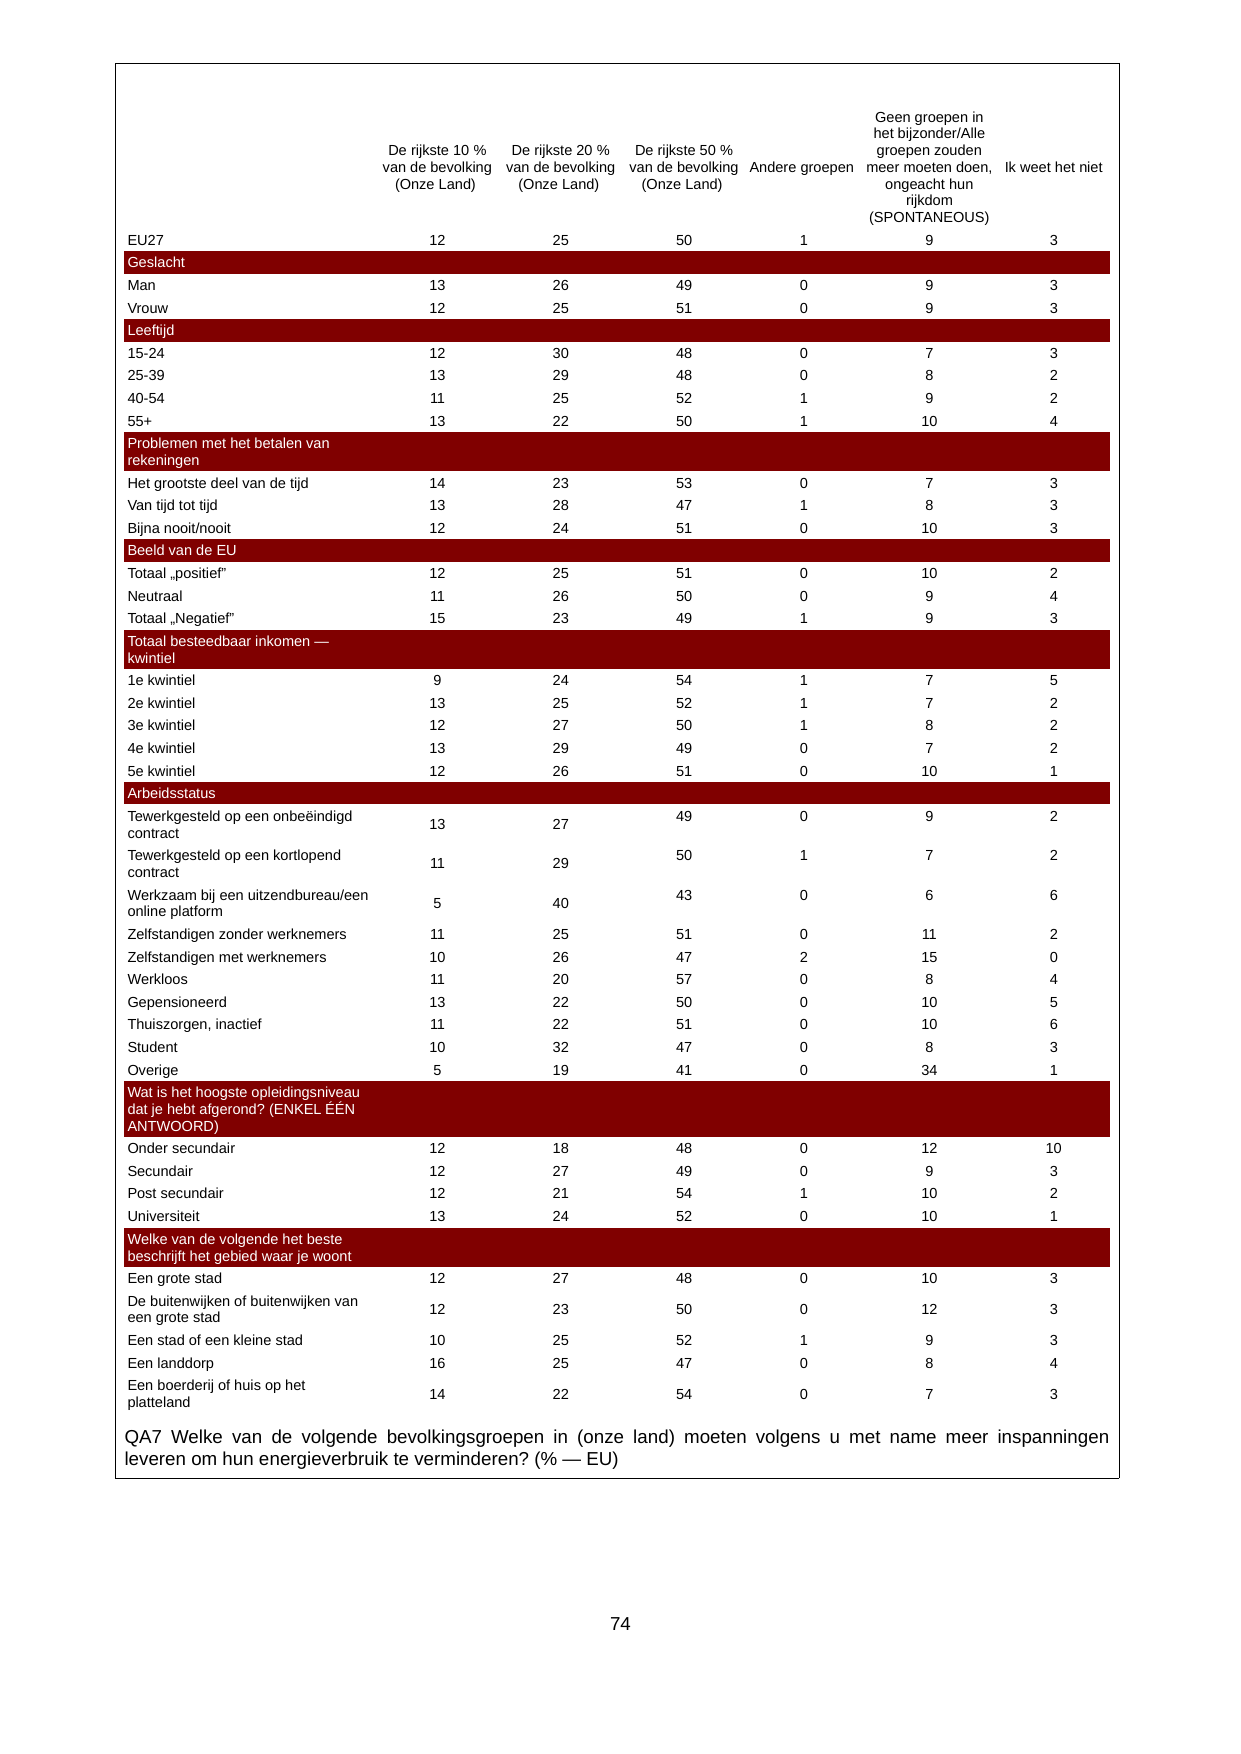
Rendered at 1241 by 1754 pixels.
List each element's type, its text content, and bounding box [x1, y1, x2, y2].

table_cell 0 [746, 274, 862, 296]
table_cell 0 [746, 1013, 862, 1036]
table_cell 26 [499, 759, 622, 782]
table_cell 43 [622, 883, 746, 923]
table_header De rijkste 20 % van de bevolking (Onze Land) [499, 105, 622, 228]
table_cell 1 [746, 669, 862, 692]
table_cell 2 [997, 714, 1110, 737]
table_cell 34 [862, 1058, 997, 1081]
table_cell 2e kwintiel [124, 692, 376, 714]
table_header Ik weet het niet [997, 105, 1110, 228]
table_cell 3 [997, 517, 1110, 539]
table_cell 6 [997, 883, 1110, 923]
table_cell Vrouw [124, 296, 376, 319]
table_cell 9 [862, 1160, 997, 1182]
table_cell 49 [622, 607, 746, 629]
table_header De rijkste 50 % van de bevolking (Onze Land) [622, 105, 746, 228]
table_cell 1 [746, 692, 862, 714]
table_cell 8 [862, 1036, 997, 1058]
table_cell [376, 539, 499, 562]
table_cell 50 [622, 844, 746, 883]
table_cell 3 [997, 229, 1110, 251]
table_cell 2 [997, 923, 1110, 945]
table_cell 7 [862, 342, 997, 364]
table_cell 2 [746, 945, 862, 968]
table_cell 8 [862, 968, 997, 991]
table_cell 7 [862, 844, 997, 883]
table_cell 9 [862, 387, 997, 409]
table_cell 13 [376, 364, 499, 387]
table_cell 12 [376, 1182, 499, 1205]
table_cell 0 [746, 1160, 862, 1182]
table_cell 3 [997, 471, 1110, 494]
table_cell [499, 630, 622, 669]
table_cell 49 [622, 1160, 746, 1182]
table_cell 10 [862, 991, 997, 1013]
table_cell 50 [622, 1290, 746, 1329]
table_cell 0 [746, 1290, 862, 1329]
table_cell 14 [376, 1374, 499, 1413]
table_cell 51 [622, 759, 746, 782]
table_cell 3 [997, 607, 1110, 629]
table_cell [499, 782, 622, 804]
table_cell 27 [499, 1267, 622, 1289]
table_cell 48 [622, 364, 746, 387]
table_cell 51 [622, 517, 746, 539]
table_cell 15 [862, 945, 997, 968]
table_cell 7 [862, 692, 997, 714]
table_cell 2 [997, 805, 1110, 844]
table_cell 49 [622, 805, 746, 844]
table_cell Universiteit [124, 1205, 376, 1227]
table_cell 0 [746, 883, 862, 923]
table_cell Secundair [124, 1160, 376, 1182]
table_cell 26 [499, 584, 622, 607]
table_cell 12 [376, 1290, 499, 1329]
table_cell 1 [746, 607, 862, 629]
table_cell 3 [997, 342, 1110, 364]
table_cell [997, 1228, 1110, 1267]
table_cell EU27 [124, 229, 376, 251]
table_cell 11 [376, 1013, 499, 1036]
table_cell 7 [862, 737, 997, 759]
table_cell 57 [622, 968, 746, 991]
table_cell 25 [499, 1351, 622, 1374]
table_cell 49 [622, 737, 746, 759]
table_cell 11 [376, 923, 499, 945]
table_cell 23 [499, 1290, 622, 1329]
table_cell 1 [997, 1205, 1110, 1227]
table_cell 4e kwintiel [124, 737, 376, 759]
table_cell 1 [746, 494, 862, 517]
table_cell [997, 630, 1110, 669]
table_cell 22 [499, 991, 622, 1013]
table_cell 15-24 [124, 342, 376, 364]
table_cell 7 [862, 1374, 997, 1413]
table_cell 18 [499, 1137, 622, 1160]
table_cell 1e kwintiel [124, 669, 376, 692]
table_cell 14 [376, 471, 499, 494]
table_header De rijkste 10 % van de bevolking (Onze Land) [376, 105, 499, 228]
table_cell 51 [622, 296, 746, 319]
table_cell 25 [499, 1329, 622, 1351]
table_cell 0 [746, 923, 862, 945]
table_cell [376, 251, 499, 274]
table_cell 10 [862, 517, 997, 539]
table_cell 10 [862, 562, 997, 584]
table_cell 9 [862, 1329, 997, 1351]
table_cell 12 [376, 1137, 499, 1160]
table_cell 48 [622, 1267, 746, 1289]
table_cell [746, 630, 862, 669]
table_cell 19 [499, 1058, 622, 1081]
table_cell 54 [622, 1182, 746, 1205]
table_cell 25 [499, 923, 622, 945]
table_cell [499, 1228, 622, 1267]
table_cell 25 [499, 229, 622, 251]
table_cell 29 [499, 364, 622, 387]
table_cell 0 [746, 1058, 862, 1081]
table_cell 11 [376, 968, 499, 991]
table_cell 6 [862, 883, 997, 923]
table_cell Arbeidsstatus [124, 782, 376, 804]
table_cell 32 [499, 1036, 622, 1058]
table_cell 10 [862, 1267, 997, 1289]
table_cell 0 [746, 296, 862, 319]
table_cell 54 [622, 669, 746, 692]
table_cell 2 [997, 364, 1110, 387]
table_cell 41 [622, 1058, 746, 1081]
table_cell [862, 1081, 997, 1137]
table_cell 3e kwintiel [124, 714, 376, 737]
table_cell [746, 319, 862, 342]
table_cell 12 [376, 759, 499, 782]
table_cell 9 [862, 805, 997, 844]
table_cell 29 [499, 844, 622, 883]
table_cell 0 [746, 1374, 862, 1413]
table_cell 10 [862, 409, 997, 432]
table_cell [622, 782, 746, 804]
table_cell 0 [746, 759, 862, 782]
table_cell 13 [376, 991, 499, 1013]
table_cell [622, 251, 746, 274]
table_cell 3 [997, 1160, 1110, 1182]
table_cell 3 [997, 1267, 1110, 1289]
table_cell Overige [124, 1058, 376, 1081]
table_cell Totaal besteedbaar inkomen — kwintiel [124, 630, 376, 669]
table_cell 2 [997, 387, 1110, 409]
table_cell Bijna nooit/nooit [124, 517, 376, 539]
table_cell 10 [862, 1182, 997, 1205]
table_cell Totaal „positief” [124, 562, 376, 584]
table_cell 26 [499, 945, 622, 968]
table_cell 50 [622, 991, 746, 1013]
table_cell 0 [746, 991, 862, 1013]
table_cell 24 [499, 1205, 622, 1227]
table_cell 0 [746, 364, 862, 387]
table_cell 0 [746, 737, 862, 759]
table_cell 1 [746, 409, 862, 432]
table_cell 8 [862, 714, 997, 737]
table_cell 9 [376, 669, 499, 692]
table_cell 47 [622, 1351, 746, 1374]
table_cell 1 [746, 1329, 862, 1351]
table_cell 0 [746, 1137, 862, 1160]
table_cell 16 [376, 1351, 499, 1374]
table_cell [862, 782, 997, 804]
table_cell 12 [376, 1267, 499, 1289]
table_cell 22 [499, 1013, 622, 1036]
table_cell [746, 432, 862, 471]
table_cell 0 [746, 805, 862, 844]
table_cell 50 [622, 584, 746, 607]
table_cell [499, 319, 622, 342]
table_cell 0 [746, 1036, 862, 1058]
table_cell [997, 1081, 1110, 1137]
table_cell [622, 319, 746, 342]
table_cell 4 [997, 584, 1110, 607]
table_cell 13 [376, 494, 499, 517]
table_cell 12 [862, 1137, 997, 1160]
table_cell 13 [376, 805, 499, 844]
table_cell 22 [499, 1374, 622, 1413]
table_cell 12 [376, 296, 499, 319]
table_cell 50 [622, 229, 746, 251]
table_cell 10 [862, 1205, 997, 1227]
table_cell [862, 539, 997, 562]
table_cell 6 [997, 1013, 1110, 1036]
table_cell [997, 319, 1110, 342]
table_cell [862, 319, 997, 342]
table_cell 12 [376, 342, 499, 364]
table_cell 10 [376, 1036, 499, 1058]
table_cell 0 [746, 1351, 862, 1374]
table_cell 13 [376, 692, 499, 714]
table_cell 24 [499, 517, 622, 539]
table_cell 1 [746, 844, 862, 883]
table_cell 2 [997, 692, 1110, 714]
table_cell Tewerkgesteld op een onbeëindigd contract [124, 805, 376, 844]
table_cell 50 [622, 714, 746, 737]
table_cell 11 [376, 844, 499, 883]
table_cell [499, 539, 622, 562]
table_cell [746, 1228, 862, 1267]
table_cell 20 [499, 968, 622, 991]
table_cell 25 [499, 562, 622, 584]
table_cell [376, 630, 499, 669]
table_cell 27 [499, 714, 622, 737]
table_cell 52 [622, 1329, 746, 1351]
table_cell Werkzaam bij een uitzendbureau/een online platform [124, 883, 376, 923]
table_cell 1 [746, 229, 862, 251]
table_cell [499, 432, 622, 471]
table_cell [622, 630, 746, 669]
table_cell 9 [862, 584, 997, 607]
table_cell 5e kwintiel [124, 759, 376, 782]
table_cell Beeld van de EU [124, 539, 376, 562]
table_cell 12 [376, 714, 499, 737]
table_cell 25-39 [124, 364, 376, 387]
table_cell [376, 432, 499, 471]
table_cell Problemen met het betalen van rekeningen [124, 432, 376, 471]
table_cell 13 [376, 409, 499, 432]
table_cell 53 [622, 471, 746, 494]
table_cell [376, 1081, 499, 1137]
table_cell 3 [997, 296, 1110, 319]
table_cell 5 [376, 1058, 499, 1081]
table_cell 4 [997, 1351, 1110, 1374]
table_cell 9 [862, 607, 997, 629]
table_cell 15 [376, 607, 499, 629]
table_cell Thuiszorgen, inactief [124, 1013, 376, 1036]
table_cell [997, 539, 1110, 562]
table_cell 11 [862, 923, 997, 945]
table_cell Neutraal [124, 584, 376, 607]
table_cell 10 [862, 1013, 997, 1036]
table_cell Zelfstandigen met werknemers [124, 945, 376, 968]
table_cell 12 [862, 1290, 997, 1329]
table_cell 3 [997, 1329, 1110, 1351]
table_cell 21 [499, 1182, 622, 1205]
table_cell 13 [376, 737, 499, 759]
table_cell 12 [376, 562, 499, 584]
table_cell Totaal „Negatief” [124, 607, 376, 629]
table_cell 10 [997, 1137, 1110, 1160]
table_cell 2 [997, 737, 1110, 759]
table_cell 12 [376, 517, 499, 539]
table_cell 13 [376, 1205, 499, 1227]
table_cell 3 [997, 1290, 1110, 1329]
table_cell 24 [499, 669, 622, 692]
table_cell [499, 1081, 622, 1137]
table_cell 3 [997, 274, 1110, 296]
table_cell Het grootste deel van de tijd [124, 471, 376, 494]
table_header Andere groepen [746, 105, 862, 228]
table_cell 26 [499, 274, 622, 296]
table_cell 7 [862, 669, 997, 692]
table_cell 0 [997, 945, 1110, 968]
table_cell 23 [499, 471, 622, 494]
table_cell 47 [622, 494, 746, 517]
table_cell 0 [746, 471, 862, 494]
table_cell 25 [499, 387, 622, 409]
table_header [124, 105, 376, 228]
table_cell 10 [862, 759, 997, 782]
table_cell [746, 1081, 862, 1137]
table_cell [997, 782, 1110, 804]
table_cell 28 [499, 494, 622, 517]
table_cell 0 [746, 517, 862, 539]
table_cell Student [124, 1036, 376, 1058]
table_cell 22 [499, 409, 622, 432]
table_cell 4 [997, 409, 1110, 432]
table_cell 40-54 [124, 387, 376, 409]
table_cell 54 [622, 1374, 746, 1413]
table_cell Gepensioneerd [124, 991, 376, 1013]
table_cell Een boerderij of huis op het platteland [124, 1374, 376, 1413]
table_cell 1 [997, 759, 1110, 782]
table_cell [622, 1081, 746, 1137]
table_cell 51 [622, 923, 746, 945]
table_cell [862, 1228, 997, 1267]
table_cell [862, 251, 997, 274]
table_cell Welke van de volgende het beste beschrijft het gebied waar je woont [124, 1228, 376, 1267]
table_cell 9 [862, 296, 997, 319]
table_cell 3 [997, 494, 1110, 517]
table_cell 48 [622, 342, 746, 364]
table_cell 27 [499, 805, 622, 844]
table_cell De buitenwijken of buitenwijken van een grote stad [124, 1290, 376, 1329]
table_header Geen groepen in het bijzonder/Alle groepen zouden meer moeten doen, ongeacht hun rijkdom (SPONTANEOUS) [862, 105, 997, 228]
table_cell 4 [997, 968, 1110, 991]
table_cell 25 [499, 692, 622, 714]
table_cell 12 [376, 1160, 499, 1182]
table_cell 1 [746, 714, 862, 737]
table_cell [862, 630, 997, 669]
table_cell 0 [746, 584, 862, 607]
table_cell Wat is het hoogste opleidingsniveau dat je hebt afgerond? (ENKEL ÉÉN ANTWOORD) [124, 1081, 376, 1137]
table_cell 48 [622, 1137, 746, 1160]
table_cell 52 [622, 692, 746, 714]
table_cell Leeftijd [124, 319, 376, 342]
table_cell [746, 782, 862, 804]
table_cell 49 [622, 274, 746, 296]
table_cell Zelfstandigen zonder werknemers [124, 923, 376, 945]
table_cell 55+ [124, 409, 376, 432]
table_cell Geslacht [124, 251, 376, 274]
table_cell 0 [746, 968, 862, 991]
table_cell 8 [862, 1351, 997, 1374]
table_cell 51 [622, 1013, 746, 1036]
table_cell Onder secundair [124, 1137, 376, 1160]
table_cell 29 [499, 737, 622, 759]
table_cell 52 [622, 1205, 746, 1227]
table_cell 10 [376, 945, 499, 968]
table_cell 1 [997, 1058, 1110, 1081]
table_cell 50 [622, 409, 746, 432]
table_cell Van tijd tot tijd [124, 494, 376, 517]
table_cell 25 [499, 296, 622, 319]
table_cell 51 [622, 562, 746, 584]
table_cell [746, 539, 862, 562]
table_cell 1 [746, 387, 862, 409]
table_cell 2 [997, 1182, 1110, 1205]
table_cell [622, 1228, 746, 1267]
table_cell 1 [746, 1182, 862, 1205]
table_cell 3 [997, 1374, 1110, 1413]
table_cell 30 [499, 342, 622, 364]
table_cell Post secundair [124, 1182, 376, 1205]
table_cell [622, 432, 746, 471]
table_cell 11 [376, 387, 499, 409]
table_cell 47 [622, 945, 746, 968]
table_cell 12 [376, 229, 499, 251]
table_cell [622, 539, 746, 562]
table_cell 5 [997, 991, 1110, 1013]
table_cell 0 [746, 1267, 862, 1289]
table_cell 11 [376, 584, 499, 607]
table_cell 2 [997, 844, 1110, 883]
table_cell 52 [622, 387, 746, 409]
table_cell 9 [862, 229, 997, 251]
table_cell 40 [499, 883, 622, 923]
table_cell Tewerkgesteld op een kortlopend contract [124, 844, 376, 883]
table_cell Een stad of een kleine stad [124, 1329, 376, 1351]
table_cell 9 [862, 274, 997, 296]
table_cell [997, 432, 1110, 471]
table_cell [997, 251, 1110, 274]
table_cell 3 [997, 1036, 1110, 1058]
table_cell 47 [622, 1036, 746, 1058]
table_cell 5 [997, 669, 1110, 692]
table_cell 5 [376, 883, 499, 923]
table_cell 0 [746, 1205, 862, 1227]
table_cell 23 [499, 607, 622, 629]
table_cell 2 [997, 562, 1110, 584]
table_cell 10 [376, 1329, 499, 1351]
table_cell [499, 251, 622, 274]
table_cell 0 [746, 342, 862, 364]
table_cell [376, 319, 499, 342]
table_cell [746, 251, 862, 274]
table_cell 8 [862, 364, 997, 387]
table_cell [862, 432, 997, 471]
table_cell Een grote stad [124, 1267, 376, 1289]
text QA7 Welke van de volgende bevolkingsgroepen in (onze land) moeten volgens u met name meer inspanningen leveren om hun energieverbruik te verminderen? (% — EU) [124, 1426, 1110, 1469]
table_cell [376, 1228, 499, 1267]
table_cell 7 [862, 471, 997, 494]
table_cell 13 [376, 274, 499, 296]
table_cell 27 [499, 1160, 622, 1182]
table_cell 0 [746, 562, 862, 584]
table_cell Een landdorp [124, 1351, 376, 1374]
table_cell Werkloos [124, 968, 376, 991]
table_cell 8 [862, 494, 997, 517]
table_cell [376, 782, 499, 804]
table_cell Man [124, 274, 376, 296]
